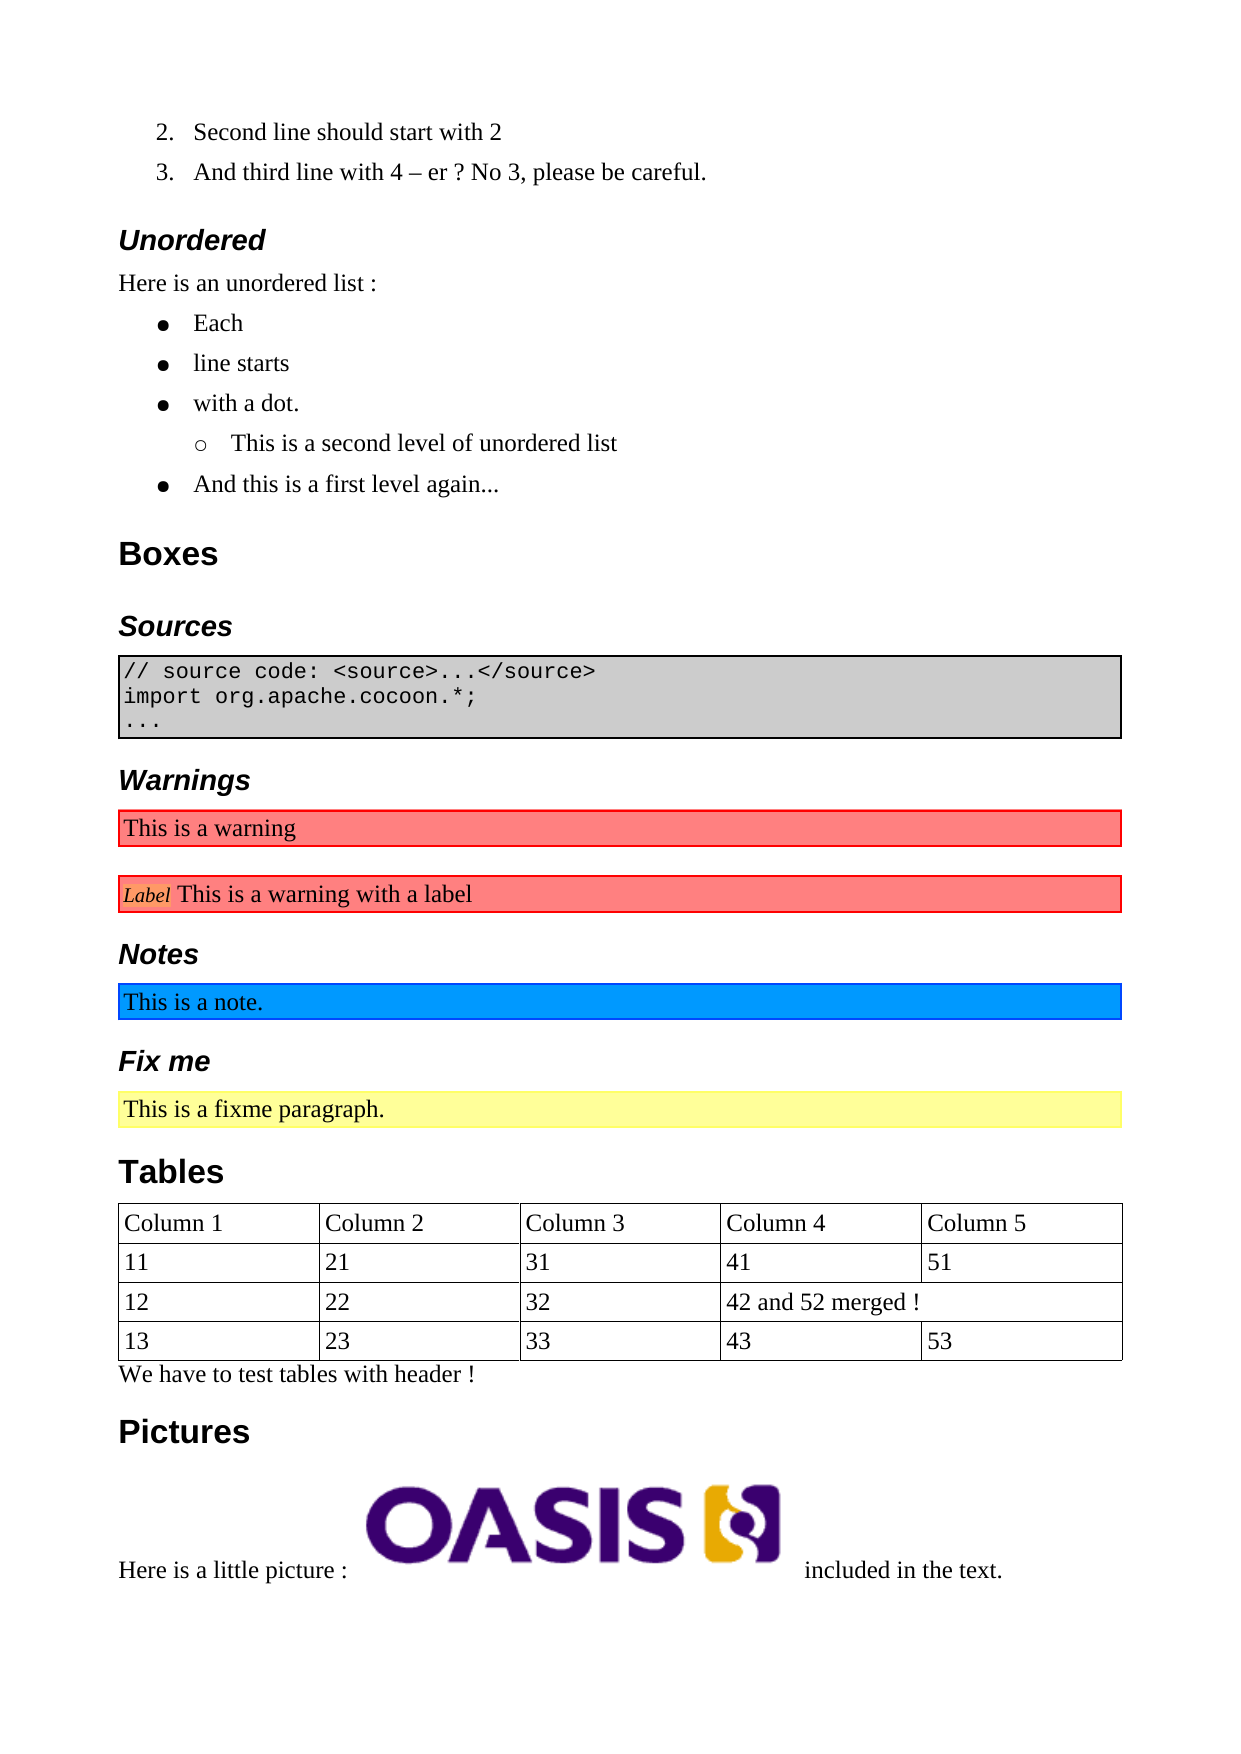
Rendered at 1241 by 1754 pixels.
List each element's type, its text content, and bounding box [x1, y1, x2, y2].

table_cell 33 [521, 1322, 720, 1360]
list Each [156, 309, 1122, 337]
subtitle Boxes [118, 535, 1122, 572]
text Here is an unordered list : [118, 269, 1122, 296]
text Label This is a warning with a label [120, 877, 1120, 911]
table_cell 12 [119, 1283, 319, 1321]
table_cell 13 [119, 1322, 319, 1360]
subtitle Unordered [118, 223, 1122, 256]
picture [354, 1463, 798, 1579]
list with a dot. [156, 389, 1122, 417]
table_header Column 3 [521, 1204, 720, 1243]
table_cell 31 [521, 1244, 720, 1282]
text This is a note. [120, 985, 1120, 1018]
subtitle Notes [118, 938, 1122, 970]
subtitle Fix me [118, 1045, 1122, 1078]
table_header Column 5 [922, 1204, 1122, 1243]
table_cell 53 [922, 1322, 1122, 1360]
text We have to test tables with header ! [118, 1361, 1122, 1388]
table_cell 42 and 52 merged ! [721, 1283, 1122, 1321]
list And this is a first level again... [156, 470, 1122, 497]
table_cell 43 [721, 1322, 921, 1360]
list Second line should start with 2 [156, 118, 1122, 146]
text This is a warning [120, 812, 1120, 845]
list line starts [156, 349, 1122, 377]
table_header Column 1 [119, 1204, 319, 1243]
table_cell 23 [320, 1322, 519, 1360]
list This is a second level of unordered list [193, 429, 1122, 457]
text This is a fixme paragraph. [120, 1093, 1120, 1126]
table_cell 11 [119, 1244, 319, 1282]
subtitle Pictures [118, 1413, 1122, 1451]
text // source code: <source>...</source> import org.apache.cocoon.*; ... [120, 657, 1120, 737]
table_cell 51 [922, 1244, 1122, 1282]
table_header Column 2 [320, 1204, 519, 1243]
table_cell 41 [721, 1244, 921, 1282]
table_cell 21 [320, 1244, 519, 1282]
table_header Column 4 [721, 1204, 921, 1243]
table_cell 22 [320, 1283, 519, 1321]
list And third line with 4 – er ? No 3, please be careful. [156, 158, 1122, 186]
subtitle Warnings [118, 764, 1122, 797]
table_cell 32 [521, 1283, 720, 1321]
subtitle Sources [118, 610, 1122, 642]
text Here is a little picture : included in the text. [118, 1463, 1122, 1584]
subtitle Tables [118, 1153, 1122, 1191]
